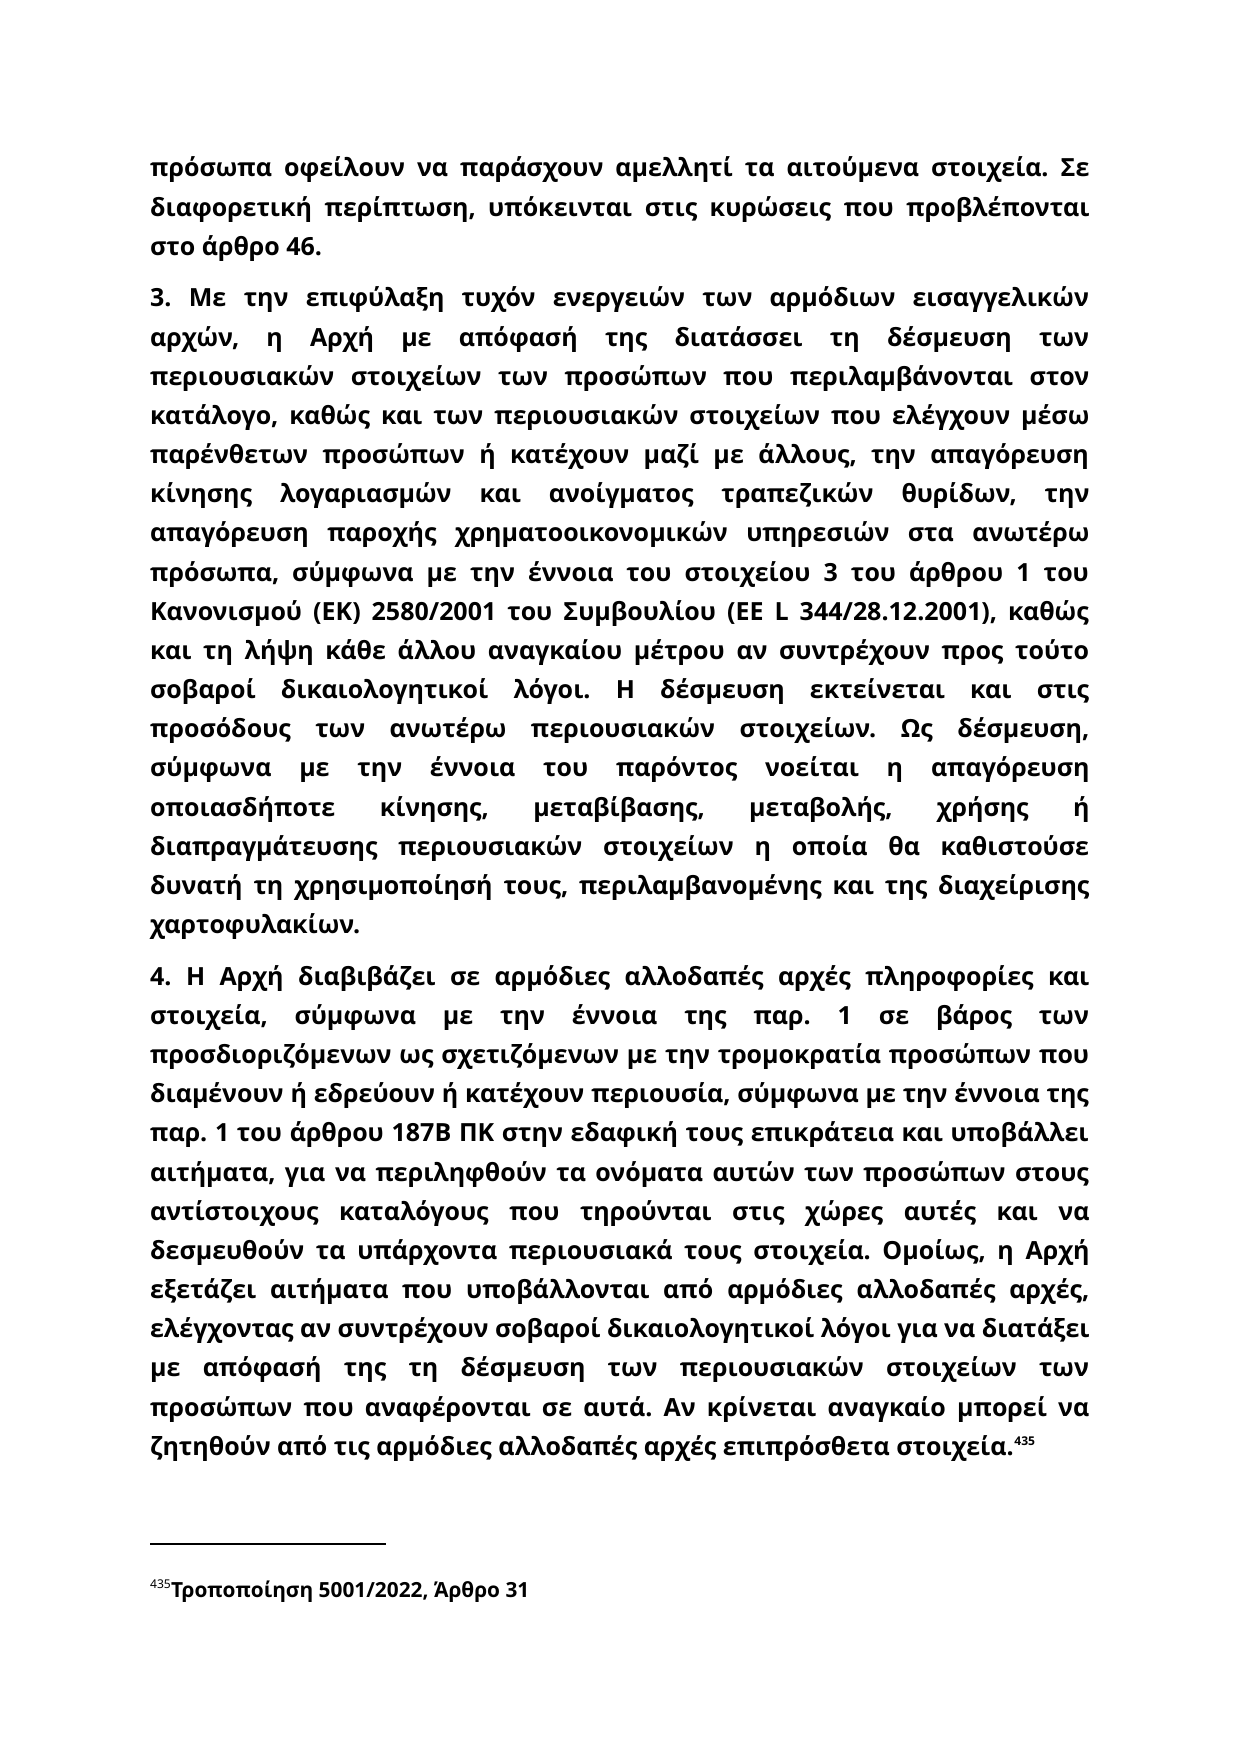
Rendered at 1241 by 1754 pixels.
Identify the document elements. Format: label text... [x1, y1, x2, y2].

text 3. Με την επιφύλαξη τυχόν ενεργειών των αρμόδιων εισαγγελικών αρχών, η Αρχή με απόφασή της διατάσσει τη δέσμευση των περιουσιακών στοιχείων των προσώπων που περιλαμβάνονται στον κατάλογο, καθώς και των περιουσιακών στοιχείων που ελέγχουν μέσω παρένθετων προσώπων ή κατέχουν μαζί με άλλους, την απαγόρευση κίνησης λογαριασμών και ανοίγματος τραπεζικών θυρίδων, την απαγόρευση παροχής χρηματοοικονομικών υπηρεσιών στα ανωτέρω πρόσωπα, σύμφωνα με την έννοια του στοιχείου 3 του άρθρου 1 του Κανονισμού (ΕΚ) 2580/2001 του Συμβουλίου (EE L 344/28.12.2001), καθώς και τη λήψη κάθε άλλου αναγκαίου μέτρου αν συντρέχουν προς τούτο σοβαροί δικαιολογητικοί λόγοι. Η δέσμευση εκτείνεται και στις προσόδους των ανωτέρω περιουσιακών στοιχείων. Ως δέσμευση, σύμφωνα με την έννοια του παρόντος νοείται η απαγόρευση οποιασδήποτε κίνησης, μεταβίβασης, μεταβολής, χρήσης ή διαπραγμάτευσης περιουσιακών στοιχείων η οποία θα καθιστούσε δυνατή τη χρησιμοποίησή τους, περιλαμβανομένης και της διαχείρισης χαρτοφυλακίων. [150, 280, 1090, 941]
text Τροποποίηση 5001/2022, Άρθρο 31 [150, 1576, 1090, 1604]
text 4. Η Αρχή διαβιβάζει σε αρμόδιες αλλοδαπές αρχές πληροφορίες και στοιχεία, σύμφωνα με την έννοια της παρ. 1 σε βάρος των προσδιοριζόμενων ως σχετιζόμενων με την τρομοκρατία προσώπων που διαμένουν ή εδρεύουν ή κατέχουν περιουσία, σύμφωνα με την έννοια της παρ. 1 του άρθρου 187Β ΠΚ στην εδαφική τους επικράτεια και υποβάλλει αιτήματα, για να περιληφθούν τα ονόματα αυτών των προσώπων στους αντίστοιχους καταλόγους που τηρούνται στις χώρες αυτές και να δεσμευθούν τα υπάρχοντα περιουσιακά τους στοιχεία. Ομοίως, η Αρχή εξετάζει αιτήματα που υποβάλλονται από αρμόδιες αλλοδαπές αρχές, ελέγχοντας αν συντρέχουν σοβαροί δικαιολογητικοί λόγοι για να διατάξει με απόφασή της τη δέσμευση των περιουσιακών στοιχείων των προσώπων που αναφέρονται σε αυτά. Αν κρίνεται αναγκαίο μπορεί να ζητηθούν από τις αρμόδιες αλλοδαπές αρχές επιπρόσθετα στοιχεία. [150, 958, 1090, 1462]
text πρόσωπα οφείλουν να παράσχουν αμελλητί τα αιτούμενα στοιχεία. Σε διαφορετική περίπτωση, υπόκεινται στις κυρώσεις που προβλέπονται στο άρθρο 46. [150, 150, 1090, 262]
